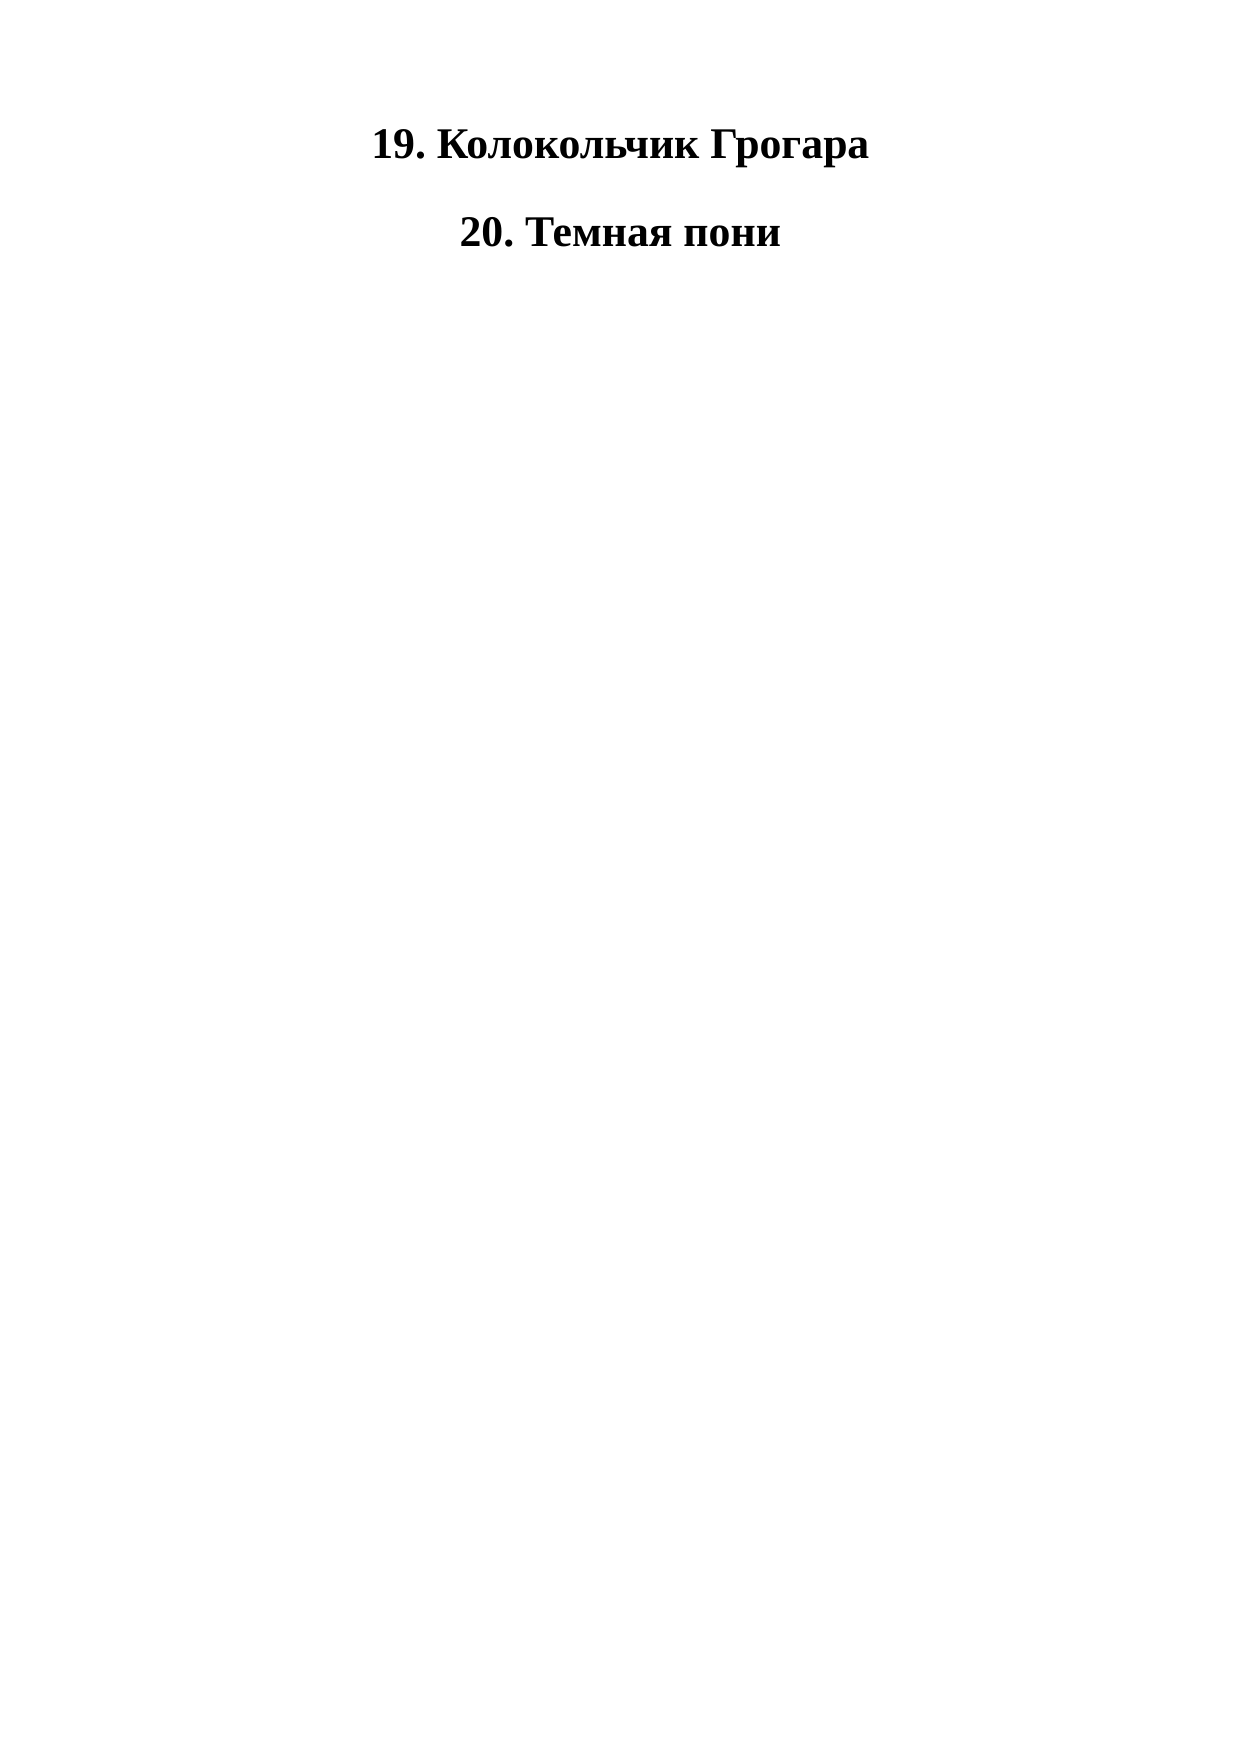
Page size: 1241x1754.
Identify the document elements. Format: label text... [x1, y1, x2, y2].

text 20. Темная пони [118, 205, 1122, 256]
text 19. Колокольчик Грогара [118, 118, 1122, 168]
